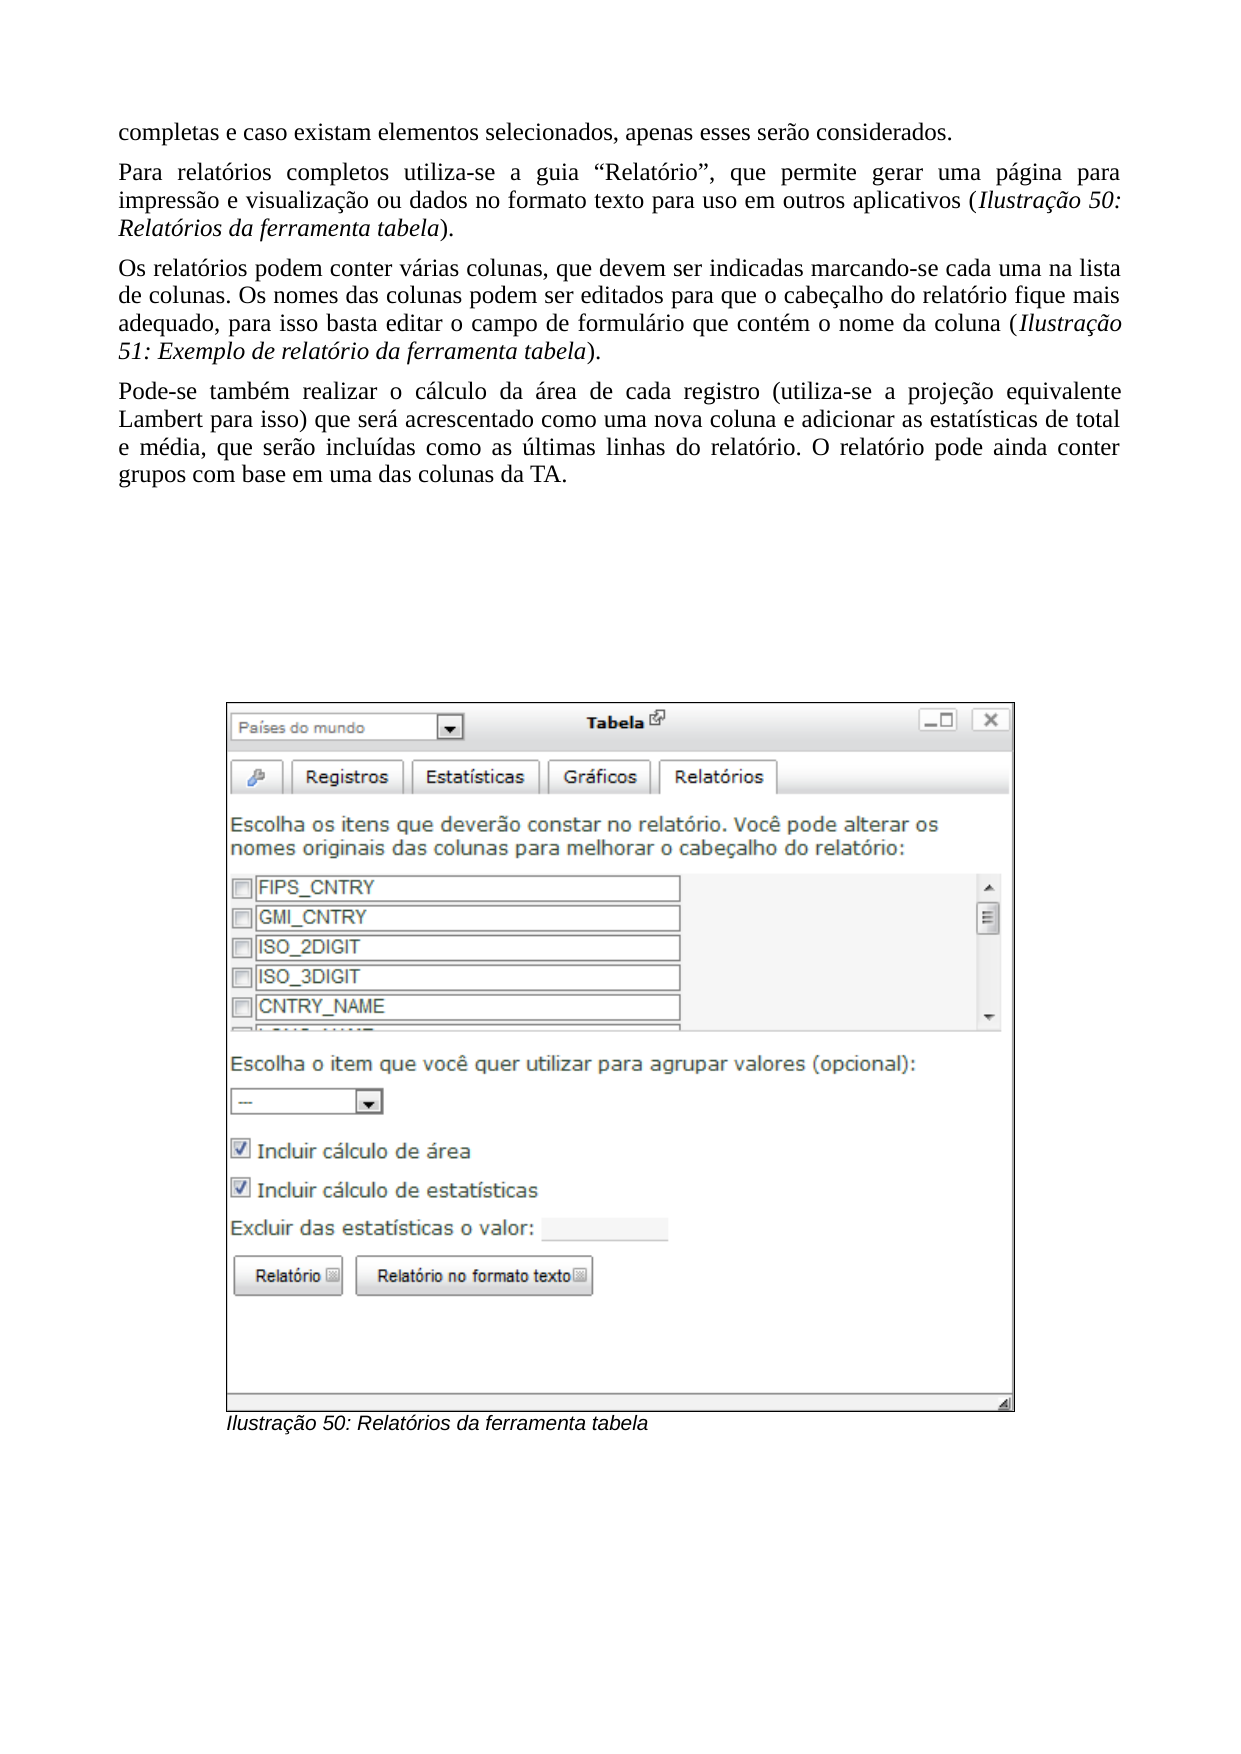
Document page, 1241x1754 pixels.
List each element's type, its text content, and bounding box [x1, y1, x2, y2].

text Ilustração 50: Relatórios da ferramenta tabela [226, 1412, 1014, 1435]
picture [227, 703, 1014, 1411]
text completas e caso existam elementos selecionados, apenas esses serão considerados. [118, 118, 1122, 146]
text Os relatórios podem conter várias colunas, que devem ser indicadas marcando-se cada uma na lista de colunas. Os nomes das colunas podem ser editados para que o cabeçalho do relatório fique mais adequado, para isso basta editar o campo de formulário que contém o nome da coluna (Ilustração 51: Exemplo de relatório da ferramenta tabela). [118, 254, 1122, 365]
text Para relatórios completos utiliza-se a guia “Relatório”, que permite gerar uma página para impressão e visualização ou dados no formato texto para uso em outros aplicativos (Ilustração 50: Relatórios da ferramenta tabela). [118, 158, 1122, 241]
text [226, 690, 1014, 702]
text Pode-se também realizar o cálculo da área de cada registro (utiliza-se a projeção equivalente Lambert para isso) que será acrescentado como uma nova coluna e adicionar as estatísticas de total e média, que serão incluídas como as últimas linhas do relatório. O relatório pode ainda conter grupos com base em uma das colunas da TA. [118, 377, 1122, 488]
